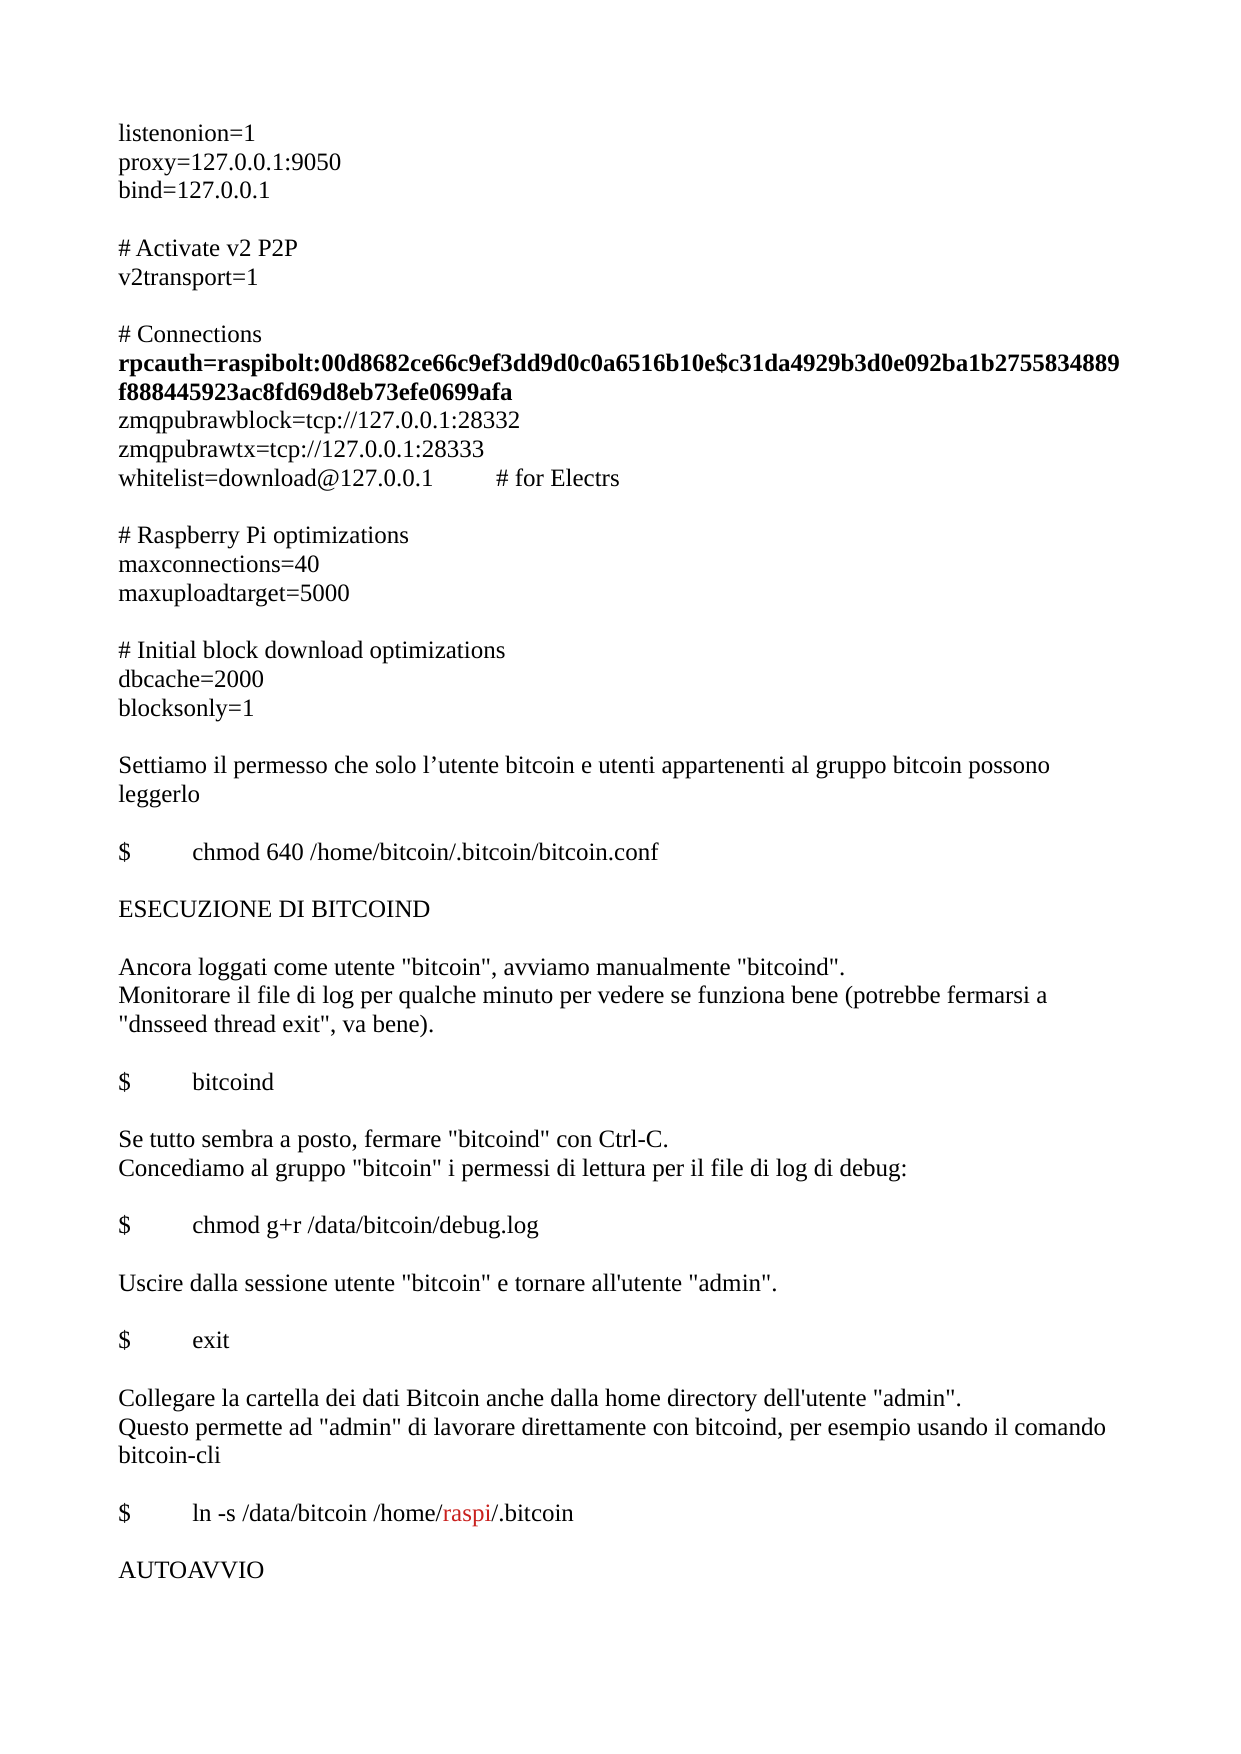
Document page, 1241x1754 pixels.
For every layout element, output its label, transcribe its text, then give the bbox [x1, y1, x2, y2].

text ESECUZIONE DI BITCOIND [118, 894, 1122, 923]
text dbcache=2000 [118, 664, 1122, 693]
text $ chmod 640 /home/bitcoin/.bitcoin/bitcoin.conf [118, 837, 1122, 866]
text $ exit [118, 1326, 1122, 1354]
text Settiamo il permesso che solo l’utente bitcoin e utenti appartenenti al gruppo bitcoin possono leggerlo [118, 751, 1122, 808]
text $ ln -s /data/bitcoin /home/raspi/.bitcoin [118, 1498, 1122, 1527]
text $ chmod g+r /data/bitcoin/debug.log [118, 1211, 1122, 1239]
text bind=127.0.0.1 [118, 176, 1122, 204]
text # Activate v2 P2P [118, 233, 1122, 262]
text Monitorare il file di log per qualche minuto per vedere se funziona bene (potrebbe fermarsi a "dnsseed thread exit", va bene). [118, 981, 1122, 1038]
text listenonion=1 [118, 118, 1122, 147]
text proxy=127.0.0.1:9050 [118, 147, 1122, 176]
text AUTOAVVIO [118, 1556, 1122, 1584]
text # Initial block download optimizations [118, 636, 1122, 664]
text # Raspberry Pi optimizations [118, 521, 1122, 549]
text # Connections [118, 319, 1122, 348]
text maxconnections=40 [118, 549, 1122, 578]
text v2transport=1 [118, 262, 1122, 291]
text blocksonly=1 [118, 693, 1122, 722]
text Concediamo al gruppo "bitcoin" i permessi di lettura per il file di log di debug: [118, 1153, 1122, 1182]
text Ancora loggati come utente "bitcoin", avviamo manualmente "bitcoind". [118, 952, 1122, 981]
text Uscire dalla sessione utente "bitcoin" e tornare all'utente "admin". [118, 1268, 1122, 1297]
text maxuploadtarget=5000 [118, 578, 1122, 607]
text rpcauth=raspibolt:00d8682ce66c9ef3dd9d0c0a6516b10e$c31da4929b3d0e092ba1b2755834889f888445923ac8fd69d8eb73efe0699afa [118, 348, 1122, 406]
text Collegare la cartella dei dati Bitcoin anche dalla home directory dell'utente "admin". [118, 1383, 1122, 1412]
text $ bitcoind [118, 1067, 1122, 1096]
text Se tutto sembra a posto, fermare "bitcoind" con Ctrl-C. [118, 1124, 1122, 1153]
text Questo permette ad "admin" di lavorare direttamente con bitcoind, per esempio usando il comando bitcoin-cli [118, 1412, 1122, 1469]
text zmqpubrawblock=tcp://127.0.0.1:28332 [118, 406, 1122, 434]
text zmqpubrawtx=tcp://127.0.0.1:28333 [118, 434, 1122, 463]
text whitelist=download@127.0.0.1 # for Electrs [118, 463, 1122, 492]
